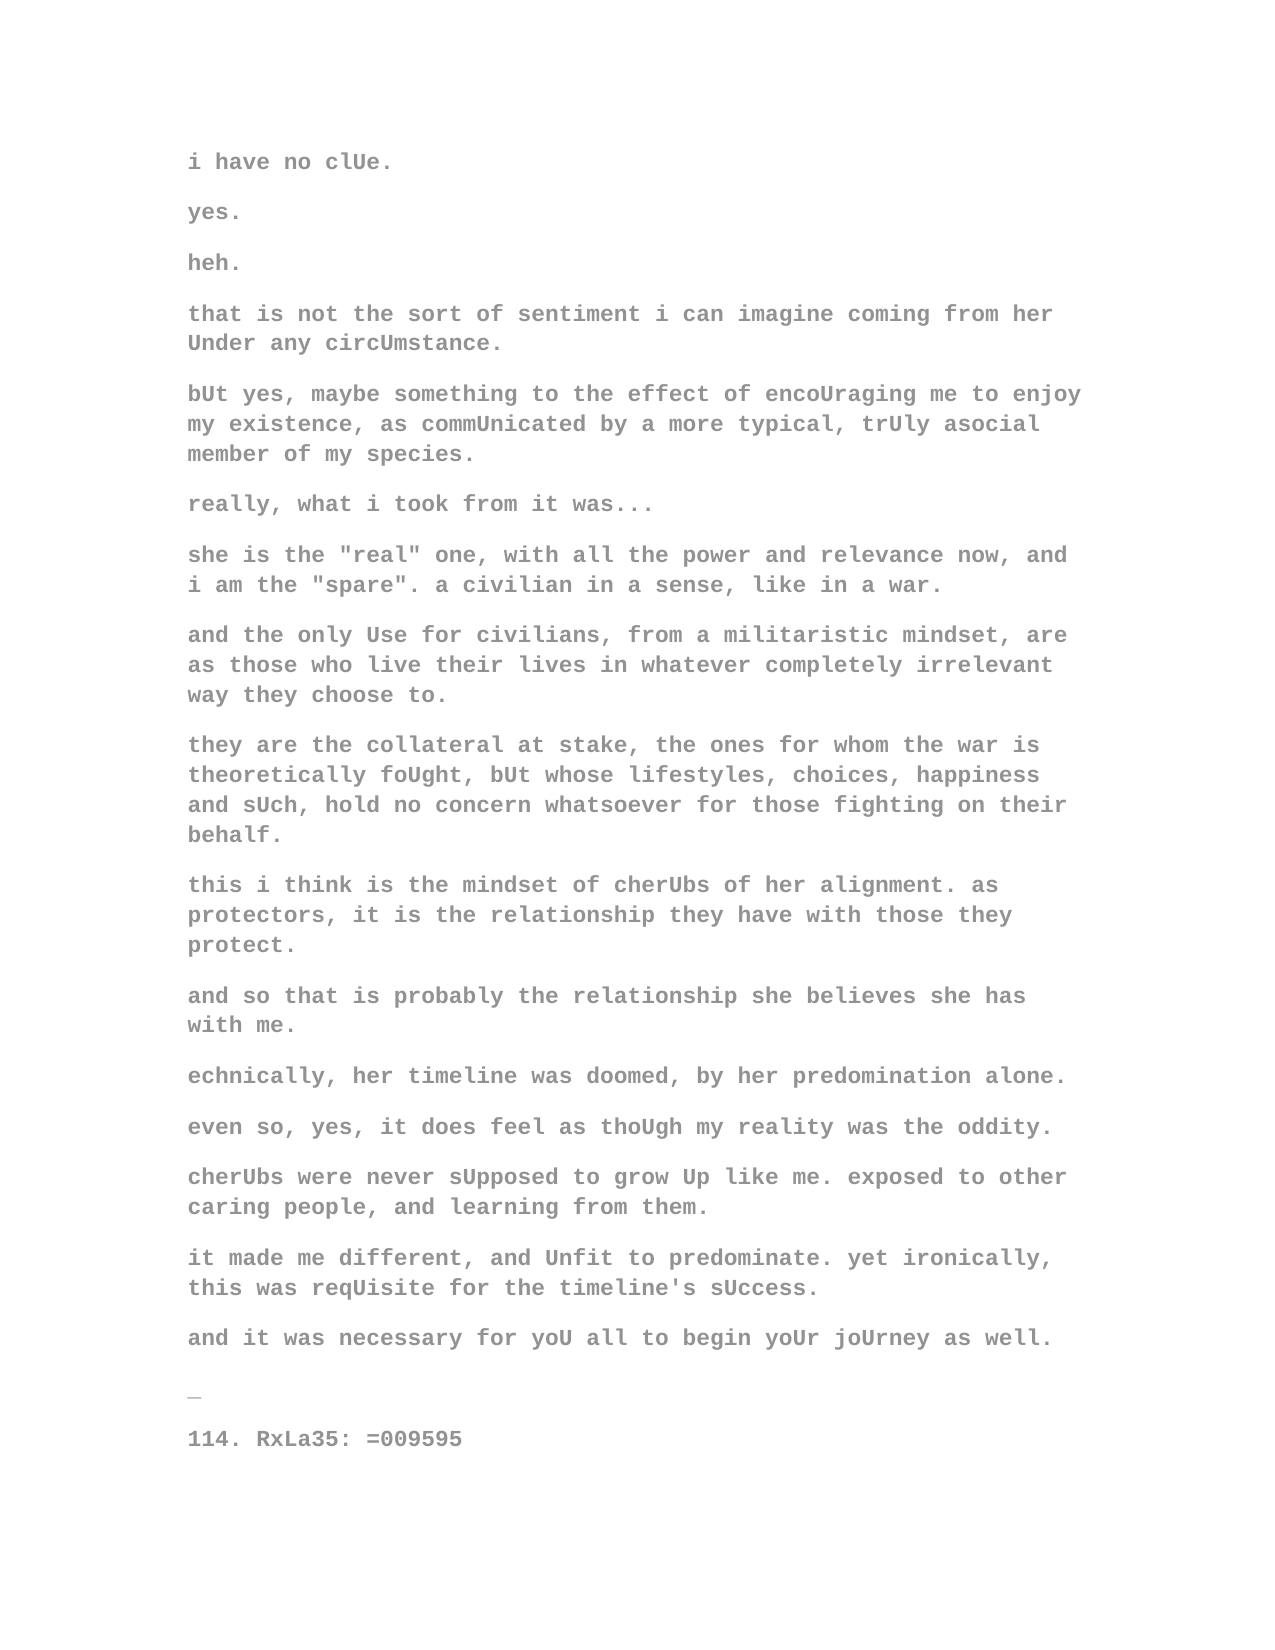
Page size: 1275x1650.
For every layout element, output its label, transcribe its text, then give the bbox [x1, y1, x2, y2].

text yes. [187, 201, 1087, 227]
text they are the collateral at stake, the ones for whom the war is theoretically foUght, bUt whose lifestyles, choices, happiness and sUch, hold no concern whatsoever for those fighting on their behalf. [187, 734, 1087, 849]
text i have no clUe. [187, 150, 1087, 176]
text that is not the sort of sentiment i can imagine coming from her Under any circUmstance. [187, 302, 1087, 358]
text really, what i took from it was... [187, 492, 1087, 518]
text _ [187, 1377, 1087, 1403]
text and it was necessary for yoU all to begin yoUr joUrney as well. [187, 1326, 1087, 1352]
text echnically, her timeline was doomed, by her predomination alone. [187, 1064, 1087, 1090]
text and so that is probably the relationship she believes she has with me. [187, 984, 1087, 1040]
text even so, yes, it does feel as thoUgh my reality was the oddity. [187, 1115, 1087, 1141]
text this i think is the mindset of cherUbs of her alignment. as protectors, it is the relationship they have with those they protect. [187, 874, 1087, 959]
text heh. [187, 251, 1087, 277]
text it made me different, and Unfit to predominate. yet ironically, this was reqUisite for the timeline's sUccess. [187, 1246, 1087, 1302]
text cherUbs were never sUpposed to grow Up like me. exposed to other caring people, and learning from them. [187, 1166, 1087, 1221]
text and the only Use for civilians, from a militaristic mindset, are as those who live their lives in whatever completely irrelevant way they choose to. [187, 623, 1087, 709]
text 114. RxLa35: =009595 [187, 1428, 1087, 1454]
text she is the "real" one, with all the power and relevance now, and i am the "spare". a civilian in a sense, like in a war. [187, 543, 1087, 599]
text bUt yes, maybe something to the effect of encoUraging me to enjoy my existence, as commUnicated by a more typical, trUly asocial member of my species. [187, 382, 1087, 468]
